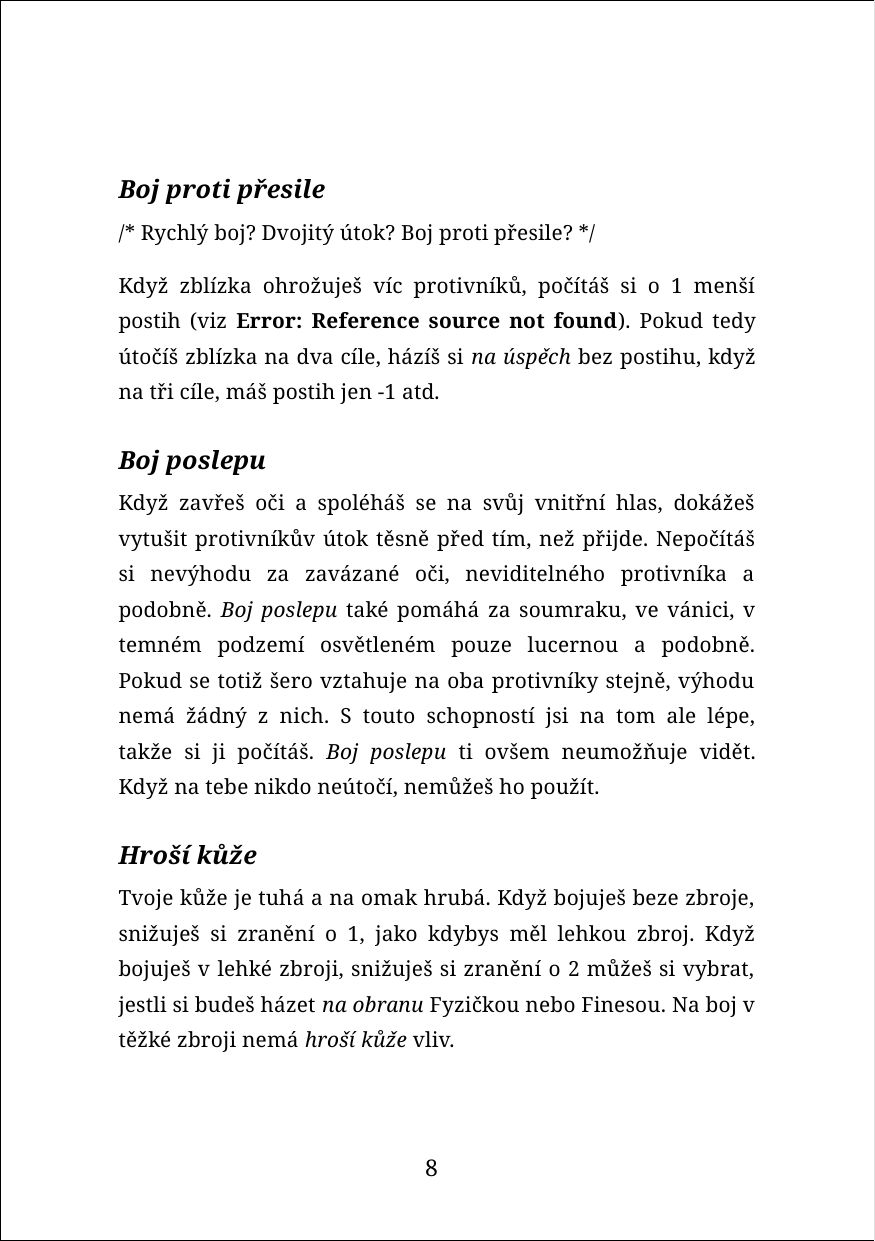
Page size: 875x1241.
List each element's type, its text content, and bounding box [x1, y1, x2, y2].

text Tvoje kůže je tuhá a na omak hrubá. Když bojuješ beze zbroje, snižuješ si zranění o 1, jako kdybys měl lehkou zbroj. Když bojuješ v lehké zbroji, snižuješ si zranění o 2 můžeš si vybrat, jestli si budeš házet na obranu Fyzičkou nebo Finesou. Na boj v těžké zbroji nemá hroší kůže vliv. [118, 883, 756, 1054]
subtitle Boj poslepu [118, 442, 756, 476]
text Když zblízka ohrožuješ víc protivníků, počítáš si o 1 menší postih (viz Error: Reference source not found). Pokud tedy útočíš zblízka na dva cíle, házíš si na úspěch bez postihu, když na tři cíle, máš postih jen -1 atd. [118, 271, 756, 406]
text /* Rychlý boj? Dvojitý útok? Boj proti přesile? */ [118, 218, 756, 246]
text Když zavřeš oči a spoléháš se na svůj vnitřní hlas, dokážeš vytušit protivníkův útok těsně před tím, než přijde. Nepočítáš si nevýhodu za zavázané oči, neviditelného protivníka a podobně. Boj poslepu také pomáhá za soumraku, ve vánici, v temném podzemí osvětleném pouze lucernou a podobně. Pokud se totiž šero vztahuje na oba protivníky stejně, výhodu nemá žádný z nich. S touto schopností jsi na tom ale lépe, takže si ji počítáš. Boj poslepu ti ovšem neumožňuje vidět. Když na tebe nikdo neútočí, nemůžeš ho použít. [118, 488, 756, 801]
subtitle Boj proti přesile [118, 172, 756, 206]
subtitle Hroší kůže [118, 837, 756, 871]
